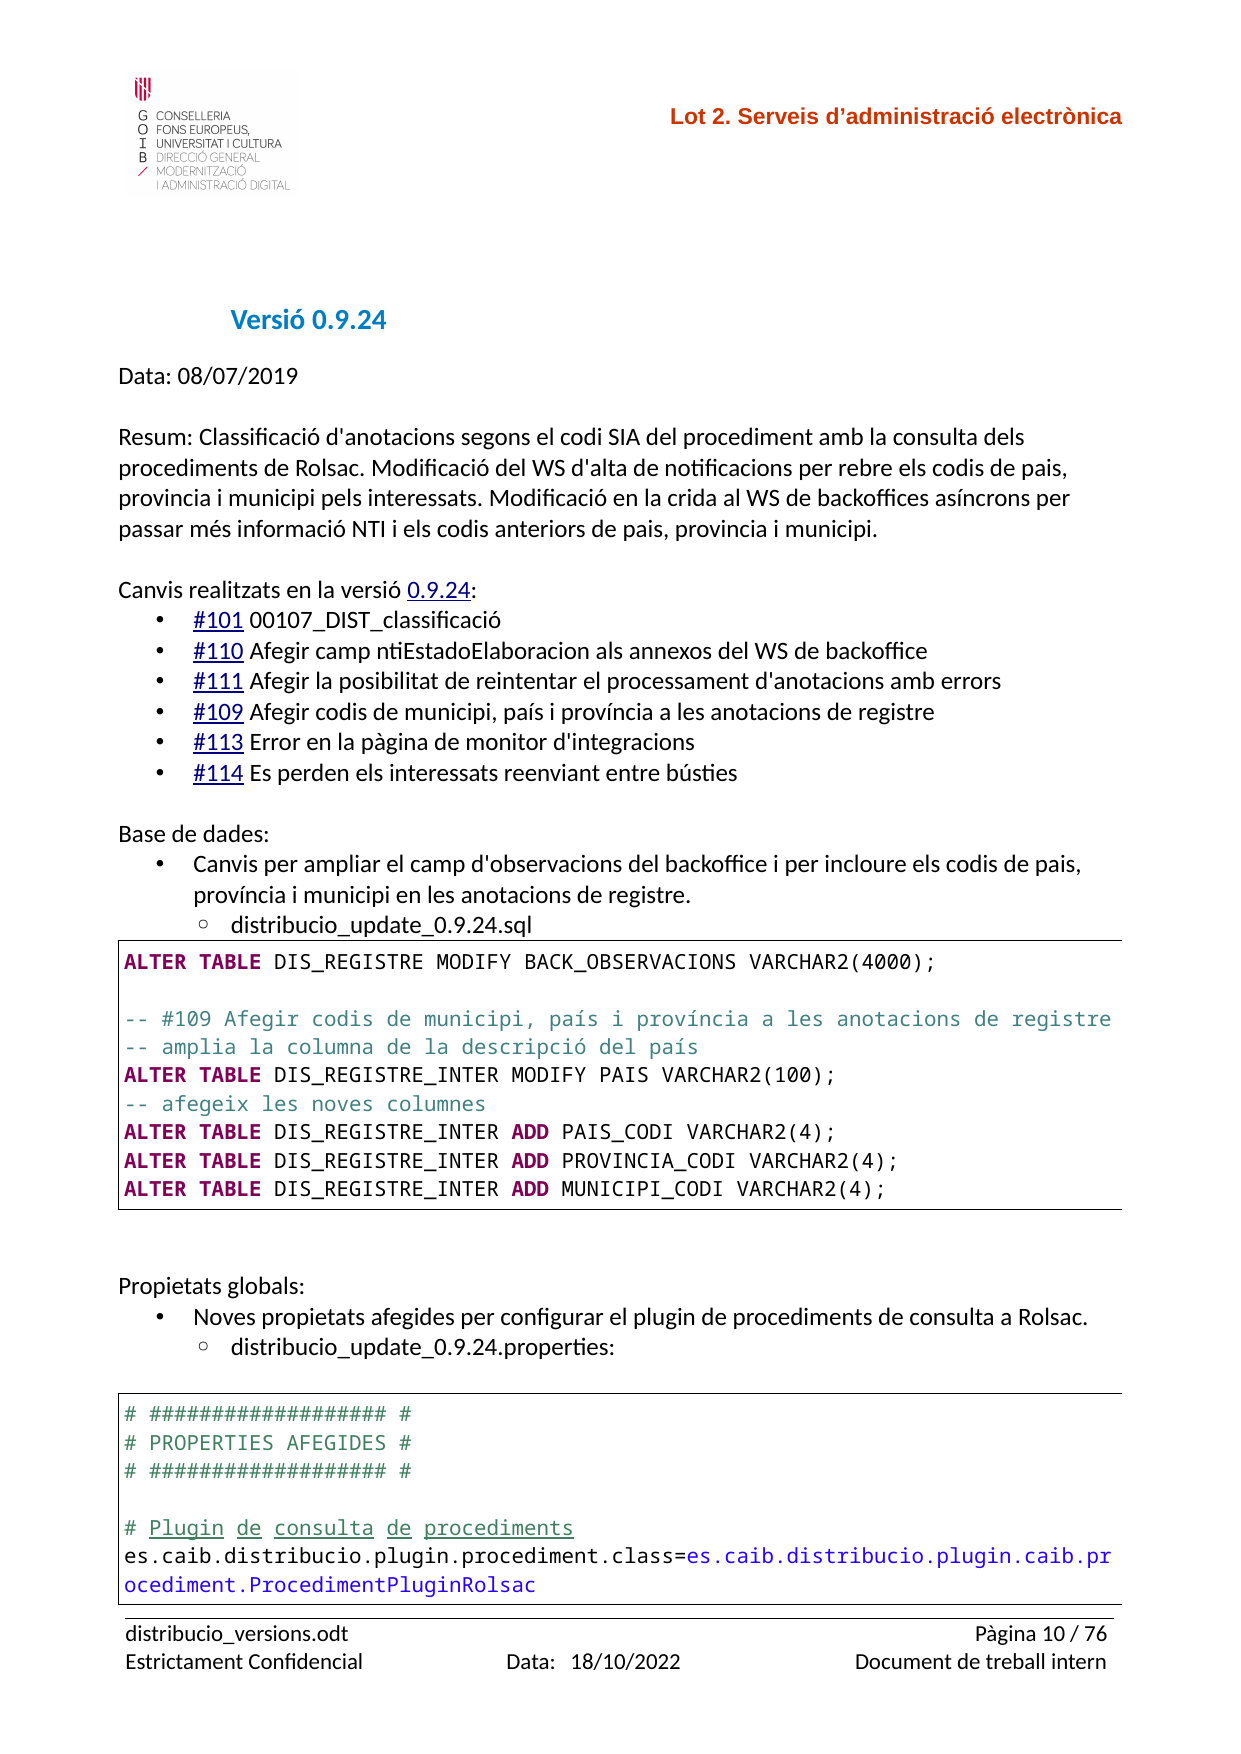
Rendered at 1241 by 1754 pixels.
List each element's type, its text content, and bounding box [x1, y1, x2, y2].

table_header ALTER TABLE DIS_REGISTRE MODIFY BACK_OBSERVACIONS VARCHAR2(4000); -- #109 Afegir codis de municipi, país i província a les anotacions de registre -- amplia la columna de la descripció del país ALTER TABLE DIS_REGISTRE_INTER MODIFY PAIS VARCHAR2(100); -- afegeix les noves columnes ALTER TABLE DIS_REGISTRE_INTER ADD PAIS_CODI VARCHAR2(4); ALTER TABLE DIS_REGISTRE_INTER ADD PROVINCIA_CODI VARCHAR2(4); ALTER TABLE DIS_REGISTRE_INTER ADD MUNICIPI_CODI VARCHAR2(4); [119, 941, 1122, 1208]
list distribucio_update_0.9.24.sql [193, 909, 1122, 940]
list #114 Es perden els interessats reenviant entre bústies [156, 757, 1122, 787]
list Noves propietats afegides per configurar el plugin de procediments de consulta a Rolsac. [156, 1301, 1122, 1332]
list #111 Afegir la posibilitat de reintentar el processament d'anotacions amb errors [156, 665, 1122, 696]
text Base de dades: [118, 818, 1122, 848]
table_header # ################### # # PROPERTIES AFEGIDES # # ################### # # Plugin de consulta de procediments es.caib.distribucio.plugin.procediment.class=es.caib.distribucio.plugin.caib.procediment.ProcedimentPluginRolsac [119, 1394, 1122, 1604]
text Resum: Classificació d'anotacions segons el codi SIA del procediment amb la consulta dels procediments de Rolsac. Modificació del WS d'alta de notificacions per rebre els codis de pais, provincia i municipi pels interessats. Modificació en la crida al WS de backoffices asíncrons per passar més informació NTI i els codis anteriors de pais, provincia i municipi. [118, 421, 1122, 543]
list #101 00107_DIST_classificació [156, 604, 1122, 635]
text Canvis realitzats en la versió 0.9.24: [118, 574, 1122, 604]
text Propietats globals: [118, 1271, 1122, 1301]
list distribucio_update_0.9.24.properties: [193, 1332, 1122, 1362]
list #110 Afegir camp ntiEstadoElaboracion als annexos del WS de backoffice [156, 635, 1122, 665]
text Data: 08/07/2019 [118, 360, 1122, 391]
list Canvis per ampliar el camp d'observacions del backoffice i per incloure els codis de pais, província i municipi en les anotacions de registre. [156, 848, 1122, 909]
picture [126, 70, 299, 197]
list #109 Afegir codis de municipi, país i província a les anotacions de registre [156, 696, 1122, 726]
subtitle Versió 0.9.24 [153, 301, 1122, 336]
list #113 Error en la pàgina de monitor d'integracions [156, 726, 1122, 757]
